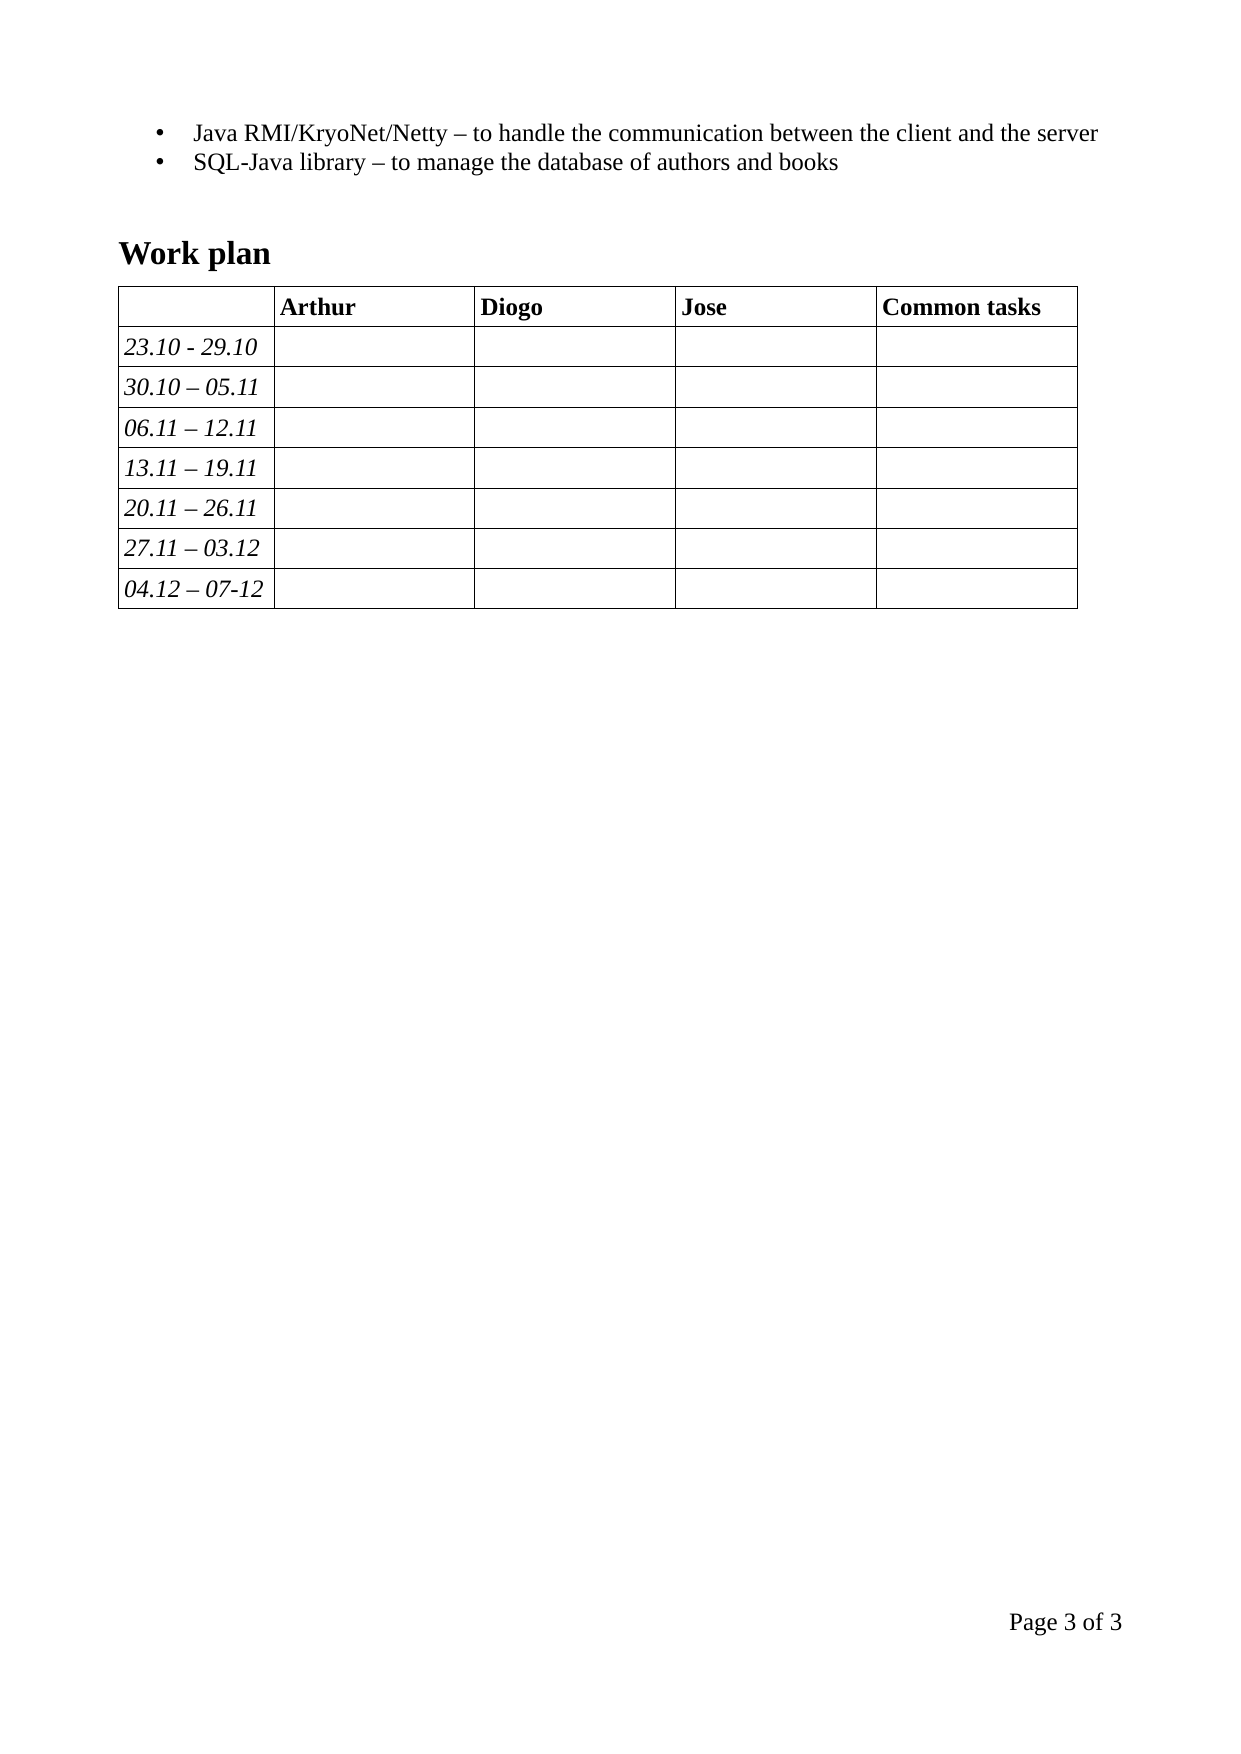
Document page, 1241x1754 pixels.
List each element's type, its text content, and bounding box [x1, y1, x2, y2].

table_header Diogo [475, 287, 675, 326]
table_cell [676, 367, 876, 407]
list Java RMI/KryoNet/Netty – to handle the communication between the client and the server [156, 118, 1122, 147]
table_cell [475, 408, 675, 447]
table_cell [877, 569, 1077, 608]
table_cell [275, 408, 474, 447]
table_cell 04.12 – 07-12 [119, 569, 274, 608]
table_cell [475, 489, 675, 528]
table_cell [676, 529, 876, 568]
table_cell [877, 448, 1077, 487]
table_cell [275, 489, 474, 528]
table_cell [275, 448, 474, 487]
table_cell [676, 569, 876, 608]
table_cell [275, 569, 474, 608]
table_header [119, 287, 274, 326]
table_cell [877, 529, 1077, 568]
table_cell [275, 327, 474, 366]
table_cell [275, 367, 474, 407]
table_cell [877, 489, 1077, 528]
table_cell [475, 367, 675, 407]
table_cell [275, 529, 474, 568]
table_header Arthur [275, 287, 474, 326]
table_cell [877, 367, 1077, 407]
table_cell [676, 489, 876, 528]
list SQL-Java library – to manage the database of authors and books [156, 147, 1122, 176]
table_cell [676, 408, 876, 447]
table_cell [475, 327, 675, 366]
table_cell [676, 327, 876, 366]
table_cell [475, 529, 675, 568]
table_cell 27.11 – 03.12 [119, 529, 274, 568]
table_cell 23.10 - 29.10 [119, 327, 274, 366]
table_header Common tasks [877, 287, 1077, 326]
table_cell [877, 327, 1077, 366]
text Work plan [118, 233, 1122, 271]
table_cell 13.11 – 19.11 [119, 448, 274, 487]
table_cell [475, 569, 675, 608]
table_cell 06.11 – 12.11 [119, 408, 274, 447]
table_cell 30.10 – 05.11 [119, 367, 274, 407]
table_cell [676, 448, 876, 487]
table_header Jose [676, 287, 876, 326]
table_cell [877, 408, 1077, 447]
table_cell [475, 448, 675, 487]
table_cell 20.11 – 26.11 [119, 489, 274, 528]
